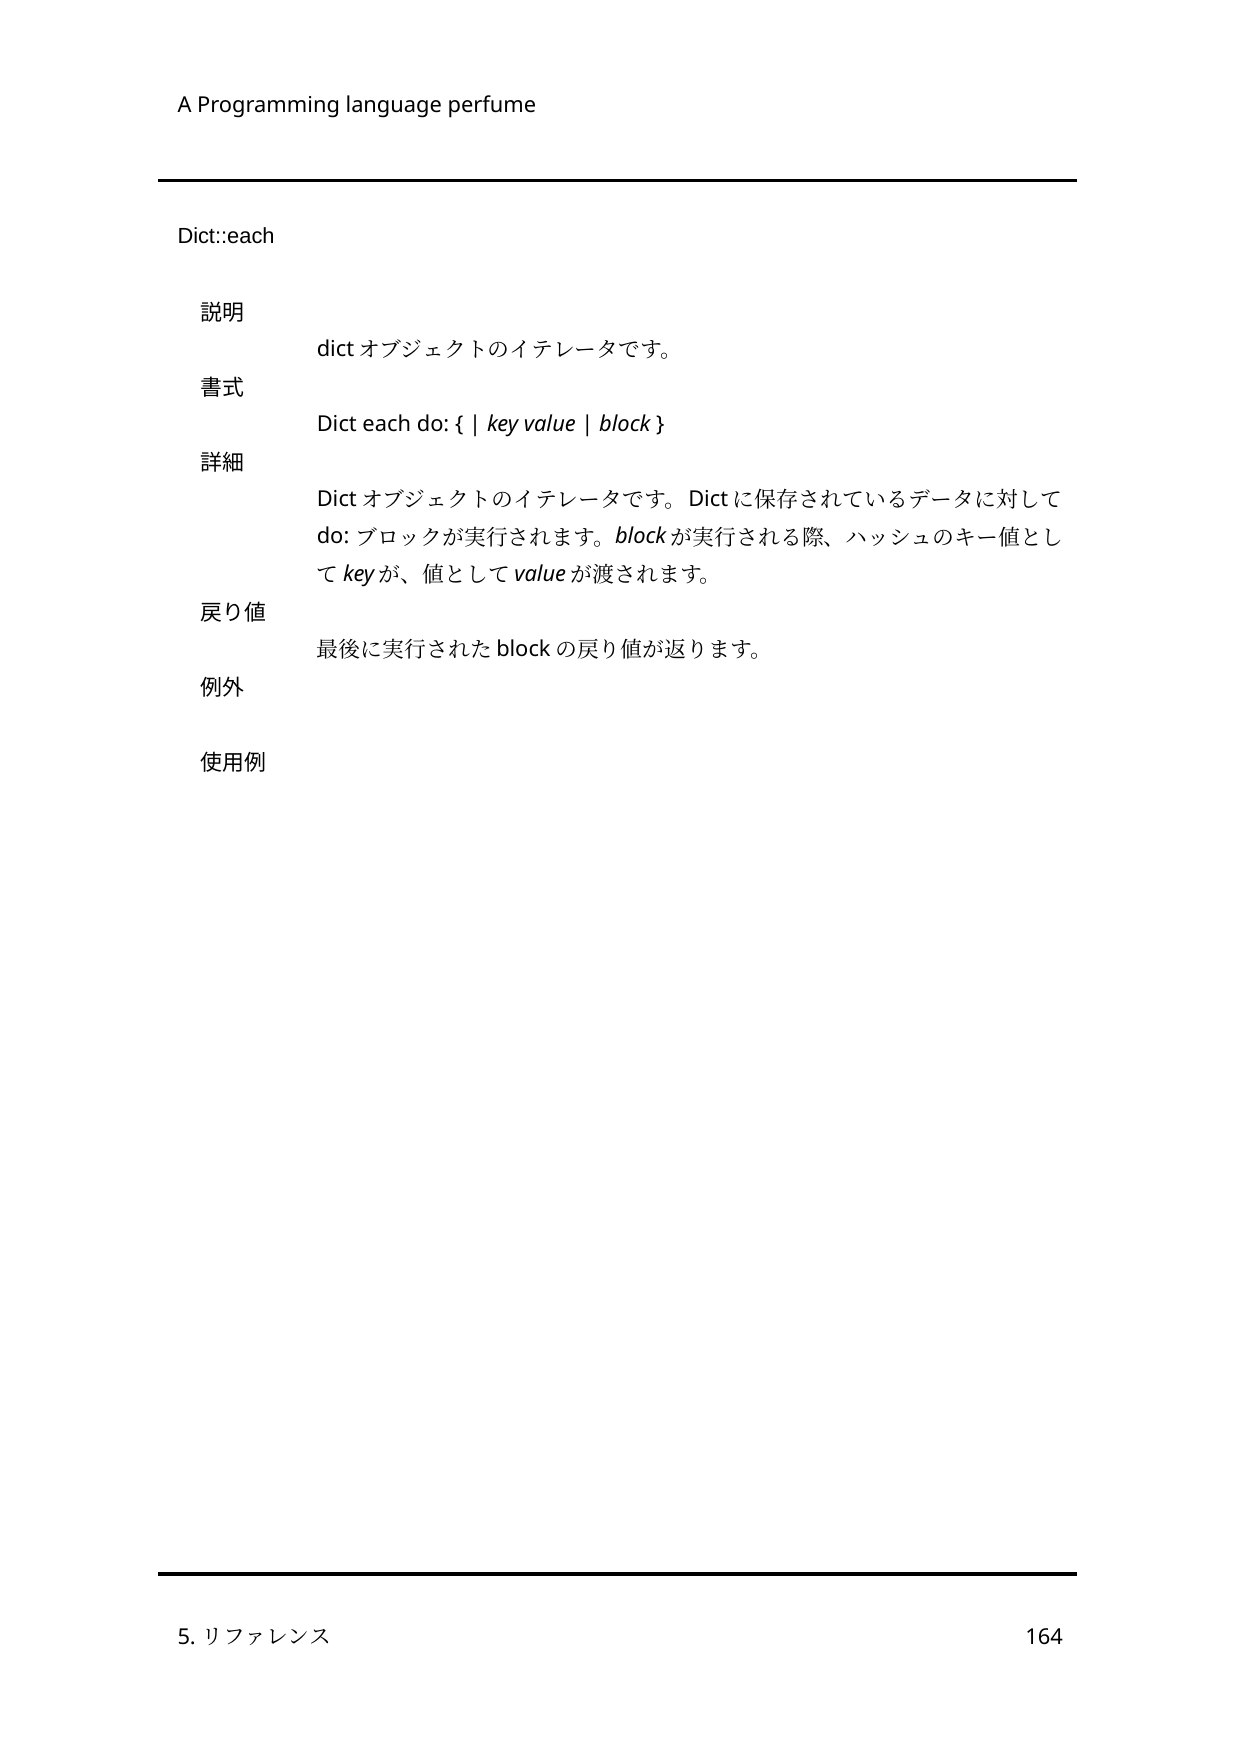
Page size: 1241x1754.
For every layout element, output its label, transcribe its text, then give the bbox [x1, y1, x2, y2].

table_cell 書式 [200, 367, 317, 442]
table_header 説明 [200, 292, 317, 367]
table_cell 詳細 [200, 442, 317, 592]
table_cell 最後に実行されたblockの戻り値が返ります。 [317, 592, 1063, 667]
table_cell Dict each do: { | key value | block } [317, 367, 1063, 442]
table_cell [317, 742, 1063, 817]
table_cell 例外 [200, 667, 317, 742]
table_cell 戻り値 [200, 592, 317, 667]
subtitle Dict::each [177, 217, 1063, 254]
table_header dictオブジェクトのイテレータです。 [317, 292, 1063, 367]
table_cell Dictオブジェクトのイテレータです。Dictに保存されているデータに対してdo: ブロックが実行されます。blockが実行される際、ハッシュのキー値としてkeyが、値としてvalueが渡されます。 [317, 442, 1063, 592]
table_cell 使用例 [200, 742, 317, 817]
table_cell [317, 667, 1063, 742]
